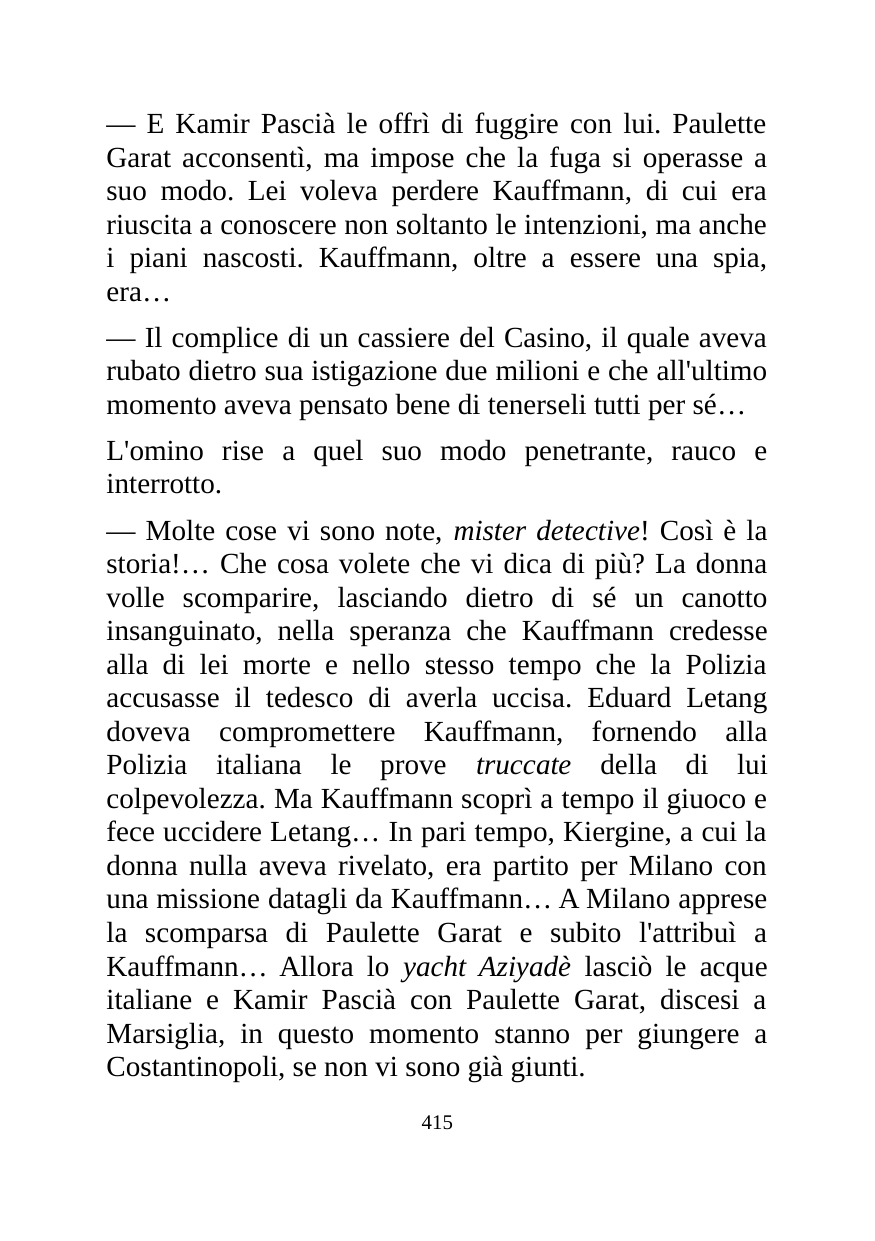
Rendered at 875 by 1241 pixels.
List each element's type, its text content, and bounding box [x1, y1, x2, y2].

text — Molte cose vi sono note, mister detective! Così è la storia!… Che cosa volete che vi dica di più? La donna volle scomparire, lasciando dietro di sé un canotto insanguinato, nella speranza che Kauffmann credesse alla di lei morte e nello stesso tempo che la Polizia accusasse il tedesco di averla uccisa. Eduard Letang doveva compromettere Kauffmann, fornendo alla Polizia italiana le prove truccate della di lui colpevolezza. Ma Kauffmann scoprì a tempo il giuoco e fece uccidere Letang… In pari tempo, Kiergine, a cui la donna nulla aveva rivelato, era partito per Milano con una missione datagli da Kauffmann… A Milano apprese la scomparsa di Paulette Garat e subito l'attribuì a Kauffmann… Allora lo yacht Aziyadè lasciò le acque italiane e Kamir Pascià con Paulette Garat, discesi a Marsiglia, in questo momento stanno per giungere a Costantinopoli, se non vi sono già giunti. [106, 513, 768, 1083]
text — Il complice di un cassiere del Casino, il quale aveva rubato dietro sua istigazione due milioni e che all'ultimo momento aveva pensato bene di tenerseli tutti per sé… [106, 320, 768, 421]
text L'omino rise a quel suo modo penetrante, rauco e interrotto. [106, 433, 768, 500]
text — E Kamir Pascià le offrì di fuggire con lui. Paulette Garat acconsentì, ma impose che la fuga si operasse a suo modo. Lei voleva perdere Kauffmann, di cui era riuscita a conoscere non soltanto le intenzioni, ma anche i piani nascosti. Kauffmann, oltre a essere una spia, era… [106, 106, 768, 307]
